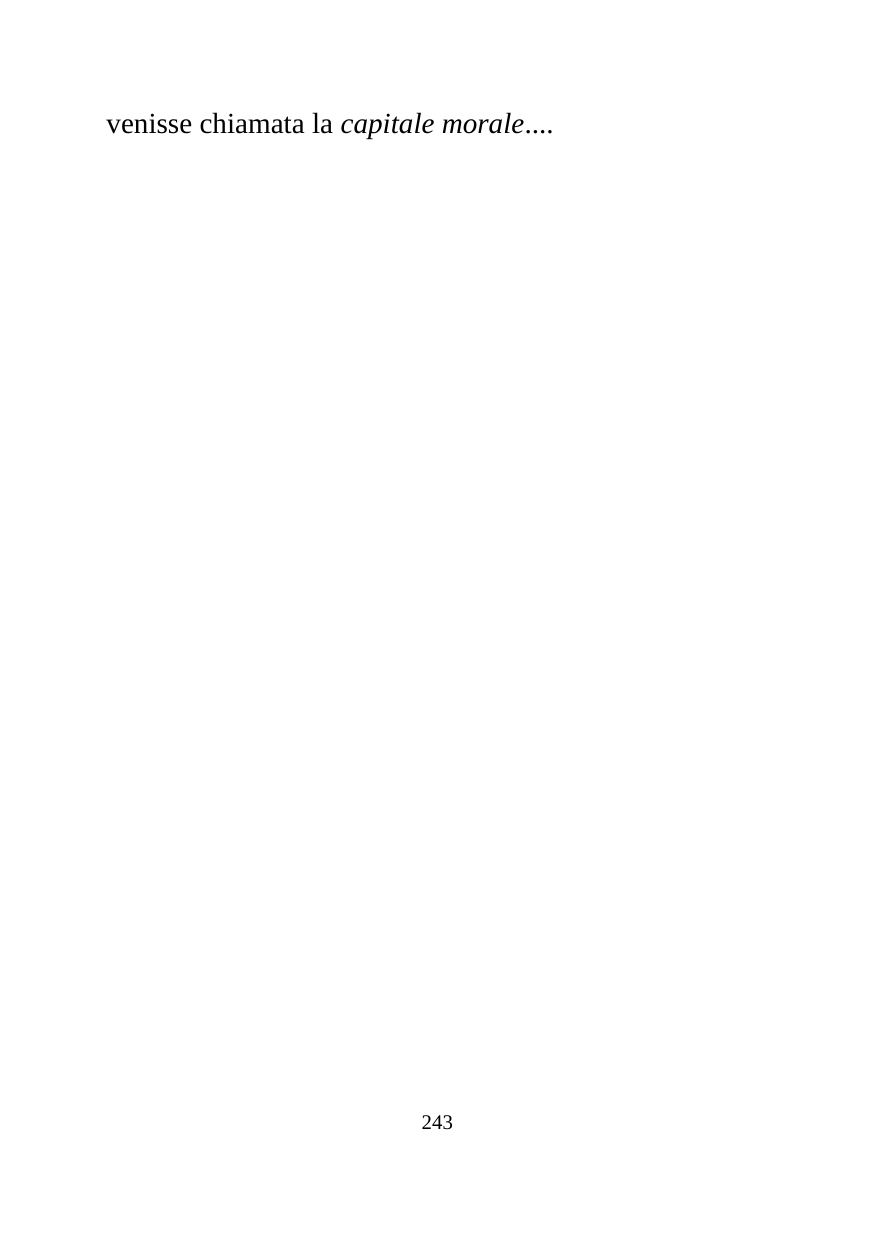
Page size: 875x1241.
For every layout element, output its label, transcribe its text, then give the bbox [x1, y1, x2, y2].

text venisse chiamata la capitale morale.... [106, 106, 768, 140]
